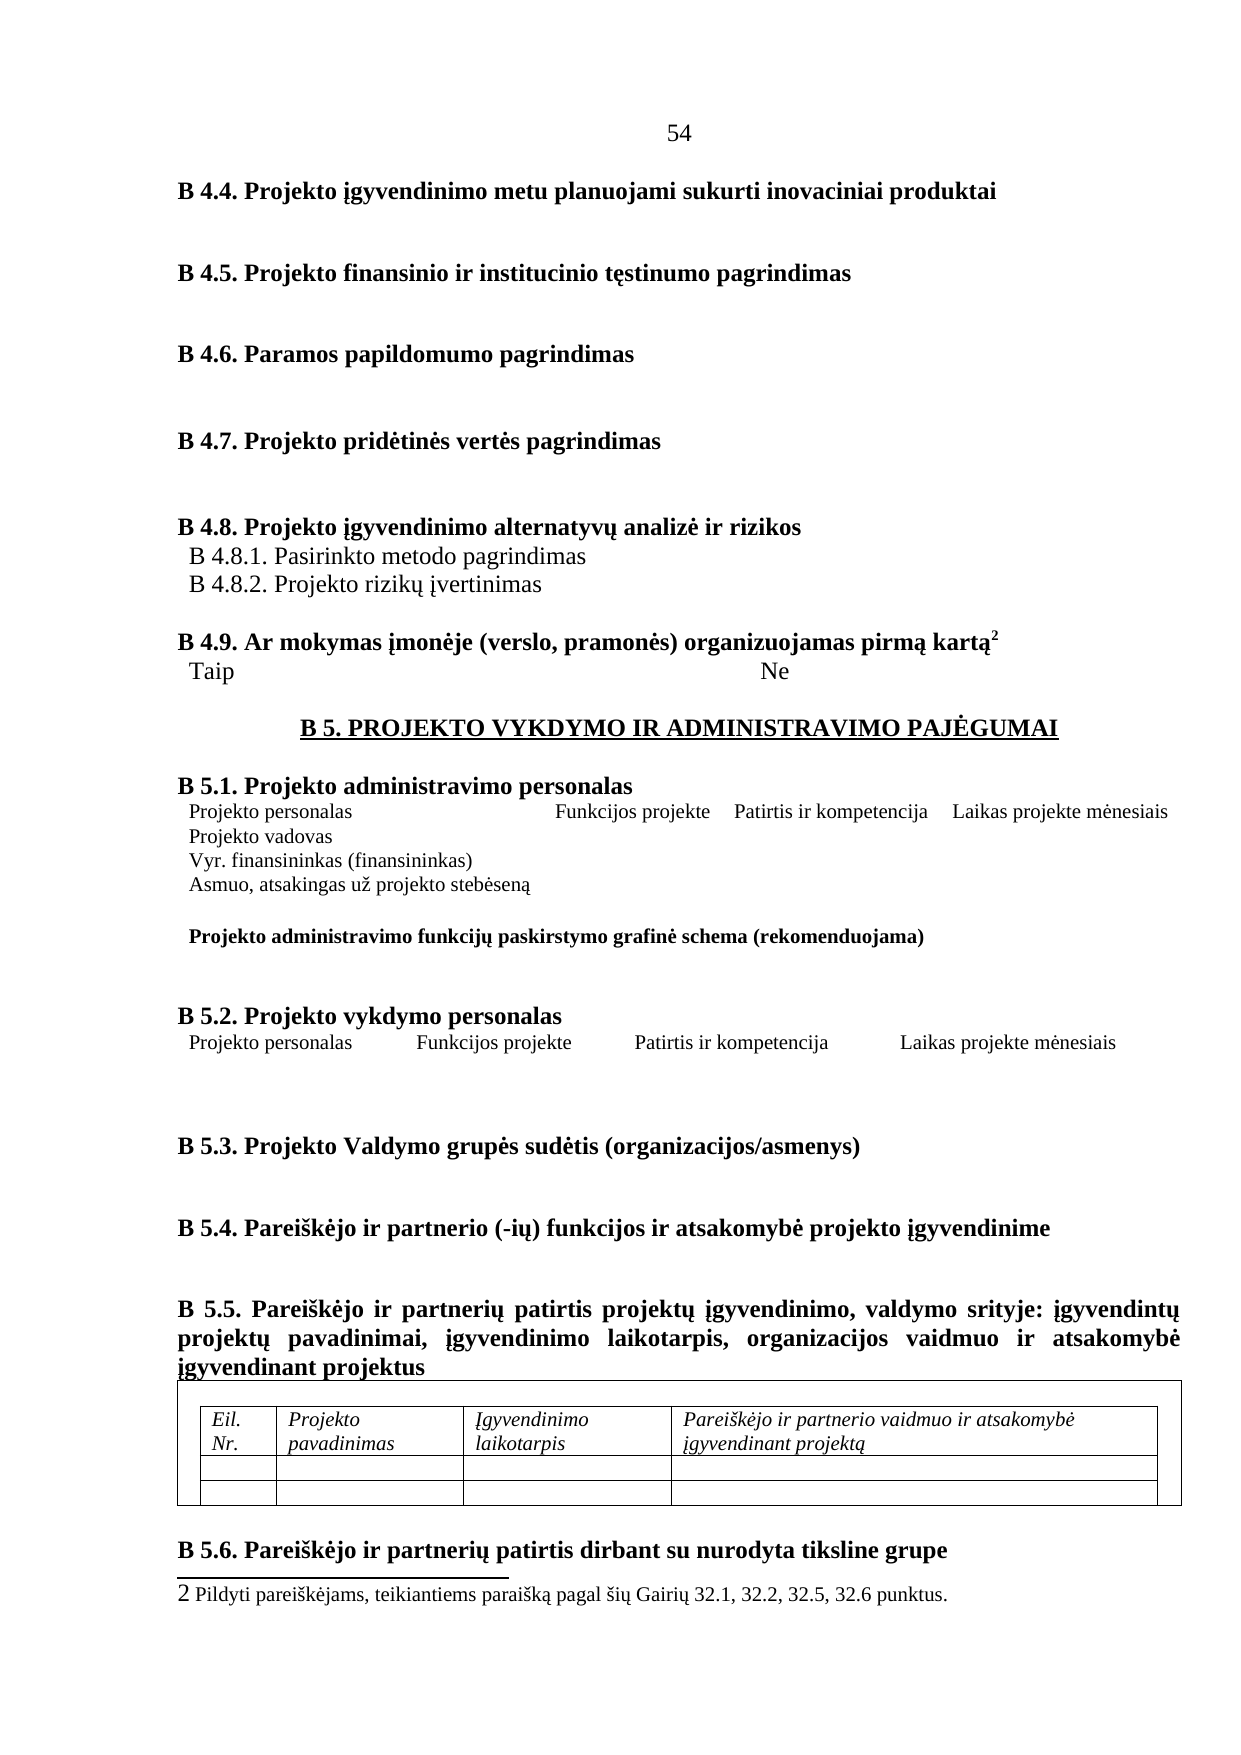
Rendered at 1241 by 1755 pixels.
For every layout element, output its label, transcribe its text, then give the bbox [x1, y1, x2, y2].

table_header [177, 1160, 1181, 1184]
table_header Laikas projekte mėnesiais [941, 800, 1181, 823]
table_cell Projekto pavadinimas [277, 1407, 463, 1455]
table_cell [177, 1078, 405, 1102]
table_cell [889, 1054, 1181, 1078]
table_header B 4.8.1. Pasirinkto metodo pagrindimas B 4.8.2. Projekto rizikų įvertinimas [177, 541, 1181, 598]
table_header Patirtis ir kompetencija [623, 1030, 889, 1054]
text B 5.2. Projekto vykdymo personalas [177, 1001, 1181, 1030]
text B 4.8. Projekto įgyvendinimo alternatyvų analizė ir rizikos [177, 512, 1181, 541]
table_cell Asmuo, atsakingas už projekto stebėseną [177, 872, 543, 896]
table_header [178, 1381, 200, 1480]
table_cell [405, 1078, 623, 1102]
table_cell [544, 872, 723, 896]
table_cell [941, 824, 1181, 848]
table_cell [201, 1481, 276, 1505]
table_header Patirtis ir kompetencija [723, 800, 941, 823]
text B 4.6. Paramos papildomumo pagrindimas [177, 339, 1181, 368]
table_cell [177, 1054, 405, 1078]
text B 5.4. Pareiškėjo ir partnerio (-ių) funkcijos ir atsakomybė projekto įgyvendinime [177, 1213, 1181, 1241]
table_header [177, 205, 1181, 229]
table_cell [544, 848, 723, 872]
table_cell [277, 1481, 463, 1505]
table_cell Eil. Nr. [201, 1407, 276, 1455]
text B 4.4. Projekto įgyvendinimo metu planuojami sukurti inovaciniai produktai [177, 176, 1181, 205]
table_cell [889, 1078, 1181, 1102]
table_header Funkcijos projekte [544, 800, 723, 823]
table_header [200, 1381, 1158, 1406]
text B 5.3. Projekto Valdymo grupės sudėtis (organizacijos/asmenys) [177, 1131, 1181, 1160]
table_cell [723, 872, 941, 896]
table_header [177, 1241, 1181, 1265]
text B 4.7. Projekto pridėtinės vertės pagrindimas [177, 426, 1181, 454]
table_cell [177, 949, 1181, 973]
text B 5.5. Pareiškėjo ir partnerių patirtis projektų įgyvendinimo, valdymo srityje: įgyvendintų projektų pavadinimai, įgyvendinimo laikotarpis, organizacijos vaidmuo ir atsakomybė įgyvendinant projektus [177, 1294, 1181, 1380]
table_cell [672, 1481, 1157, 1505]
table_header [177, 368, 1181, 397]
text B 5. PROJEKTO VYKDYMO IR ADMINISTRAVIMO PAJĖGUMAI [177, 713, 1181, 742]
text Pildyti pareiškėjams, teikiantiems paraišką pagal šių Gairių 32.1, 32.2, 32.5, 32.6 punktus. [177, 1578, 1181, 1606]
table_cell [723, 848, 941, 872]
table_cell Pareiškėjo ir partnerio vaidmuo ir atsakomybė įgyvendinant projektą [672, 1407, 1157, 1455]
table_cell [941, 872, 1181, 896]
text B 5.6. Pareiškėjo ir partnerių patirtis dirbant su nurodyta tiksline grupe [177, 1535, 1181, 1563]
table_cell [623, 1078, 889, 1102]
table_header Taip [177, 656, 749, 684]
table_header [177, 455, 1181, 483]
table_header [177, 287, 1181, 311]
table_cell [464, 1456, 671, 1480]
table_cell Vyr. finansininkas (finansininkas) [177, 848, 543, 872]
table_header [1158, 1381, 1181, 1480]
table_header Funkcijos projekte [405, 1030, 623, 1054]
table_cell [672, 1456, 1157, 1480]
table_header Projekto administravimo funkcijų paskirstymo grafinė schema (rekomenduojama) [177, 925, 1181, 948]
text B 5.1. Projekto administravimo personalas [177, 771, 1181, 799]
table_cell [178, 1480, 200, 1505]
table_cell [623, 1054, 889, 1078]
table_header Laikas projekte mėnesiais [889, 1030, 1181, 1054]
table_cell [277, 1456, 463, 1480]
table_cell [464, 1481, 671, 1505]
table_header Ne [749, 656, 1181, 684]
table_header Projekto personalas [177, 1030, 405, 1054]
table_cell [405, 1054, 623, 1078]
table_cell [1158, 1480, 1181, 1505]
table_cell [544, 824, 723, 848]
table_cell [201, 1456, 276, 1480]
table_cell [941, 848, 1181, 872]
text B 4.9. Ar mokymas įmonėje (verslo, pramonės) organizuojamas pirmą kartą [177, 627, 1181, 656]
table_cell [723, 824, 941, 848]
table_cell Įgyvendinimo laikotarpis [464, 1407, 671, 1455]
text B 4.5. Projekto finansinio ir institucinio tęstinumo pagrindimas [177, 258, 1181, 287]
table_header Projekto personalas [177, 800, 543, 823]
table_cell Projekto vadovas [177, 824, 543, 848]
